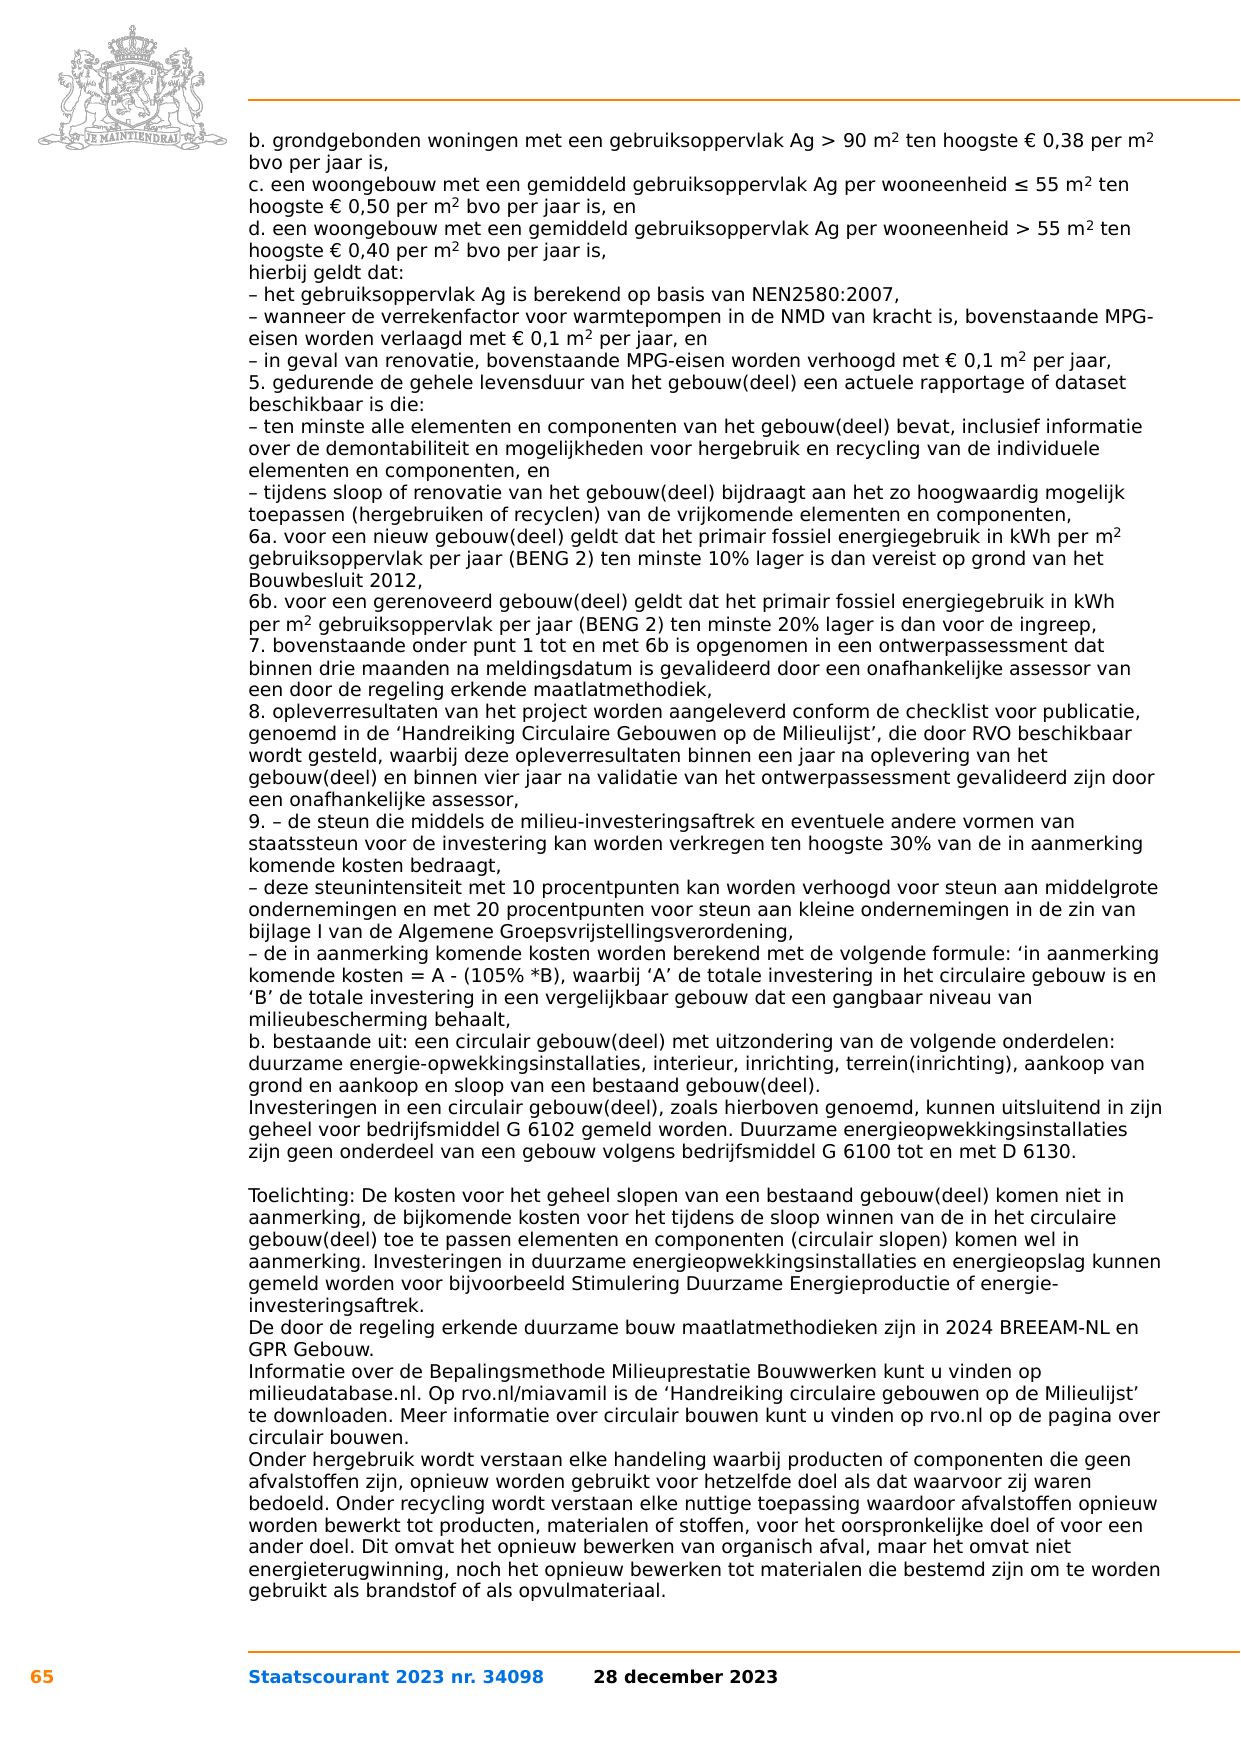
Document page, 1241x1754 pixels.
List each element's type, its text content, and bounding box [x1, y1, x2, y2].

text d. een woongebouw met een gemiddeld gebruiksoppervlak Ag per wooneenheid > 55 m2 ten hoogste € 0,40 per m2 bvo per jaar is, [248, 218, 1163, 262]
text Investeringen in een circulair gebouw(deel), zoals hierboven genoemd, kunnen uitsluitend in zijn geheel voor bedrijfsmiddel G 6102 gemeld worden. Duurzame energieopwekkingsinstallaties zijn geen onderdeel van een gebouw volgens bedrijfsmiddel G 6100 tot en met D 6130. [248, 1097, 1163, 1163]
text 7. bovenstaande onder punt 1 tot en met 6b is opgenomen in een ontwerpassessment dat binnen drie maanden na meldingsdatum is gevalideerd door een onafhankelijke assessor van een door de regeling erkende maatlatmethodiek, [248, 635, 1163, 701]
text – in geval van renovatie, bovenstaande MPG-eisen worden verhoogd met € 0,1 m2 per jaar, [248, 350, 1163, 372]
text – de in aanmerking komende kosten worden berekend met de volgende formule: ‘in aanmerking komende kosten = A - (105% *B), waarbij ‘A’ de totale investering in het circulaire gebouw is en ‘B’ de totale investering in een vergelijkbaar gebouw dat een gangbaar niveau van milieubescherming behaalt, [248, 943, 1163, 1031]
text 6b. voor een gerenoveerd gebouw(deel) geldt dat het primair fossiel energiegebruik in kWh per m2 gebruiksoppervlak per jaar (BENG 2) ten minste 20% lager is dan voor de ingreep, [248, 591, 1163, 635]
text – ten minste alle elementen en componenten van het gebouw(deel) bevat, inclusief informatie over de demontabiliteit en mogelijkheden voor hergebruik en recycling van de individuele elementen en componenten, en [248, 416, 1163, 482]
text Informatie over de Bepalingsmethode Milieuprestatie Bouwwerken kunt u vinden op milieudatabase.nl. Op rvo.nl/miavamil is de ‘Handreiking circulaire gebouwen op de Milieulijst’ te downloaden. Meer informatie over circulair bouwen kunt u vinden op rvo.nl op de pagina over circulair bouwen. [248, 1361, 1163, 1448]
picture [38, 25, 227, 150]
text b. grondgebonden woningen met een gebruiksoppervlak Ag > 90 m2 ten hoogste € 0,38 per m2 bvo per jaar is, [248, 130, 1163, 174]
text 6a. voor een nieuw gebouw(deel) geldt dat het primair fossiel energiegebruik in kWh per m2 gebruiksoppervlak per jaar (BENG 2) ten minste 10% lager is dan vereist op grond van het Bouwbesluit 2012, [248, 526, 1163, 591]
text hierbij geldt dat: [248, 262, 1163, 284]
text c. een woongebouw met een gemiddeld gebruiksoppervlak Ag per wooneenheid ≤ 55 m2 ten hoogste € 0,50 per m2 bvo per jaar is, en [248, 174, 1163, 218]
text – het gebruiksoppervlak Ag is berekend op basis van NEN2580:2007, [248, 284, 1163, 306]
text Toelichting: De kosten voor het geheel slopen van een bestaand gebouw(deel) komen niet in aanmerking, de bijkomende kosten voor het tijdens de sloop winnen van de in het circulaire gebouw(deel) toe te passen elementen en componenten (circulair slopen) komen wel in aanmerking. Investeringen in duurzame energieopwekkingsinstallaties en energieopslag kunnen gemeld worden voor bijvoorbeeld Stimulering Duurzame Energieproductie of energie-investeringsaftrek. [248, 1185, 1163, 1317]
text 9. – de steun die middels de milieu-investeringsaftrek en eventuele andere vormen van staatssteun voor de investering kan worden verkregen ten hoogste 30% van de in aanmerking komende kosten bedraagt, [248, 811, 1163, 877]
text De door de regeling erkende duurzame bouw maatlatmethodieken zijn in 2024 BREEAM-NL en GPR Gebouw. [248, 1317, 1163, 1361]
text – wanneer de verrekenfactor voor warmtepompen in de NMD van kracht is, bovenstaande MPG-eisen worden verlaagd met € 0,1 m2 per jaar, en [248, 306, 1163, 350]
text Onder hergebruik wordt verstaan elke handeling waarbij producten of componenten die geen afvalstoffen zijn, opnieuw worden gebruikt voor hetzelfde doel als dat waarvoor zij waren bedoeld. Onder recycling wordt verstaan elke nuttige toepassing waardoor afvalstoffen opnieuw worden bewerkt tot producten, materialen of stoffen, voor het oorspronkelijke doel of voor een ander doel. Dit omvat het opnieuw bewerken van organisch afval, maar het omvat niet energieterugwinning, noch het opnieuw bewerken tot materialen die bestemd zijn om te worden gebruikt als brandstof of als opvulmateriaal. [248, 1448, 1163, 1602]
text – deze steunintensiteit met 10 procentpunten kan worden verhoogd voor steun aan middelgrote ondernemingen en met 20 procentpunten voor steun aan kleine ondernemingen in de zin van bijlage I van de Algemene Groepsvrijstellingsverordening, [248, 877, 1163, 943]
text – tijdens sloop of renovatie van het gebouw(deel) bijdraagt aan het zo hoogwaardig mogelijk toepassen (hergebruiken of recyclen) van de vrijkomende elementen en componenten, [248, 482, 1163, 526]
text 8. opleverresultaten van het project worden aangeleverd conform de checklist voor publicatie, genoemd in de ‘Handreiking Circulaire Gebouwen op de Milieulijst’, die door RVO beschikbaar wordt gesteld, waarbij deze opleverresultaten binnen een jaar na oplevering van het gebouw(deel) en binnen vier jaar na validatie van het ontwerpassessment gevalideerd zijn door een onafhankelijke assessor, [248, 701, 1163, 811]
text 5. gedurende de gehele levensduur van het gebouw(deel) een actuele rapportage of dataset beschikbaar is die: [248, 372, 1163, 416]
text b. bestaande uit: een circulair gebouw(deel) met uitzondering van de volgende onderdelen: duurzame energie-opwekkingsinstallaties, interieur, inrichting, terrein(inrichting), aankoop van grond en aankoop en sloop van een bestaand gebouw(deel). [248, 1031, 1163, 1097]
